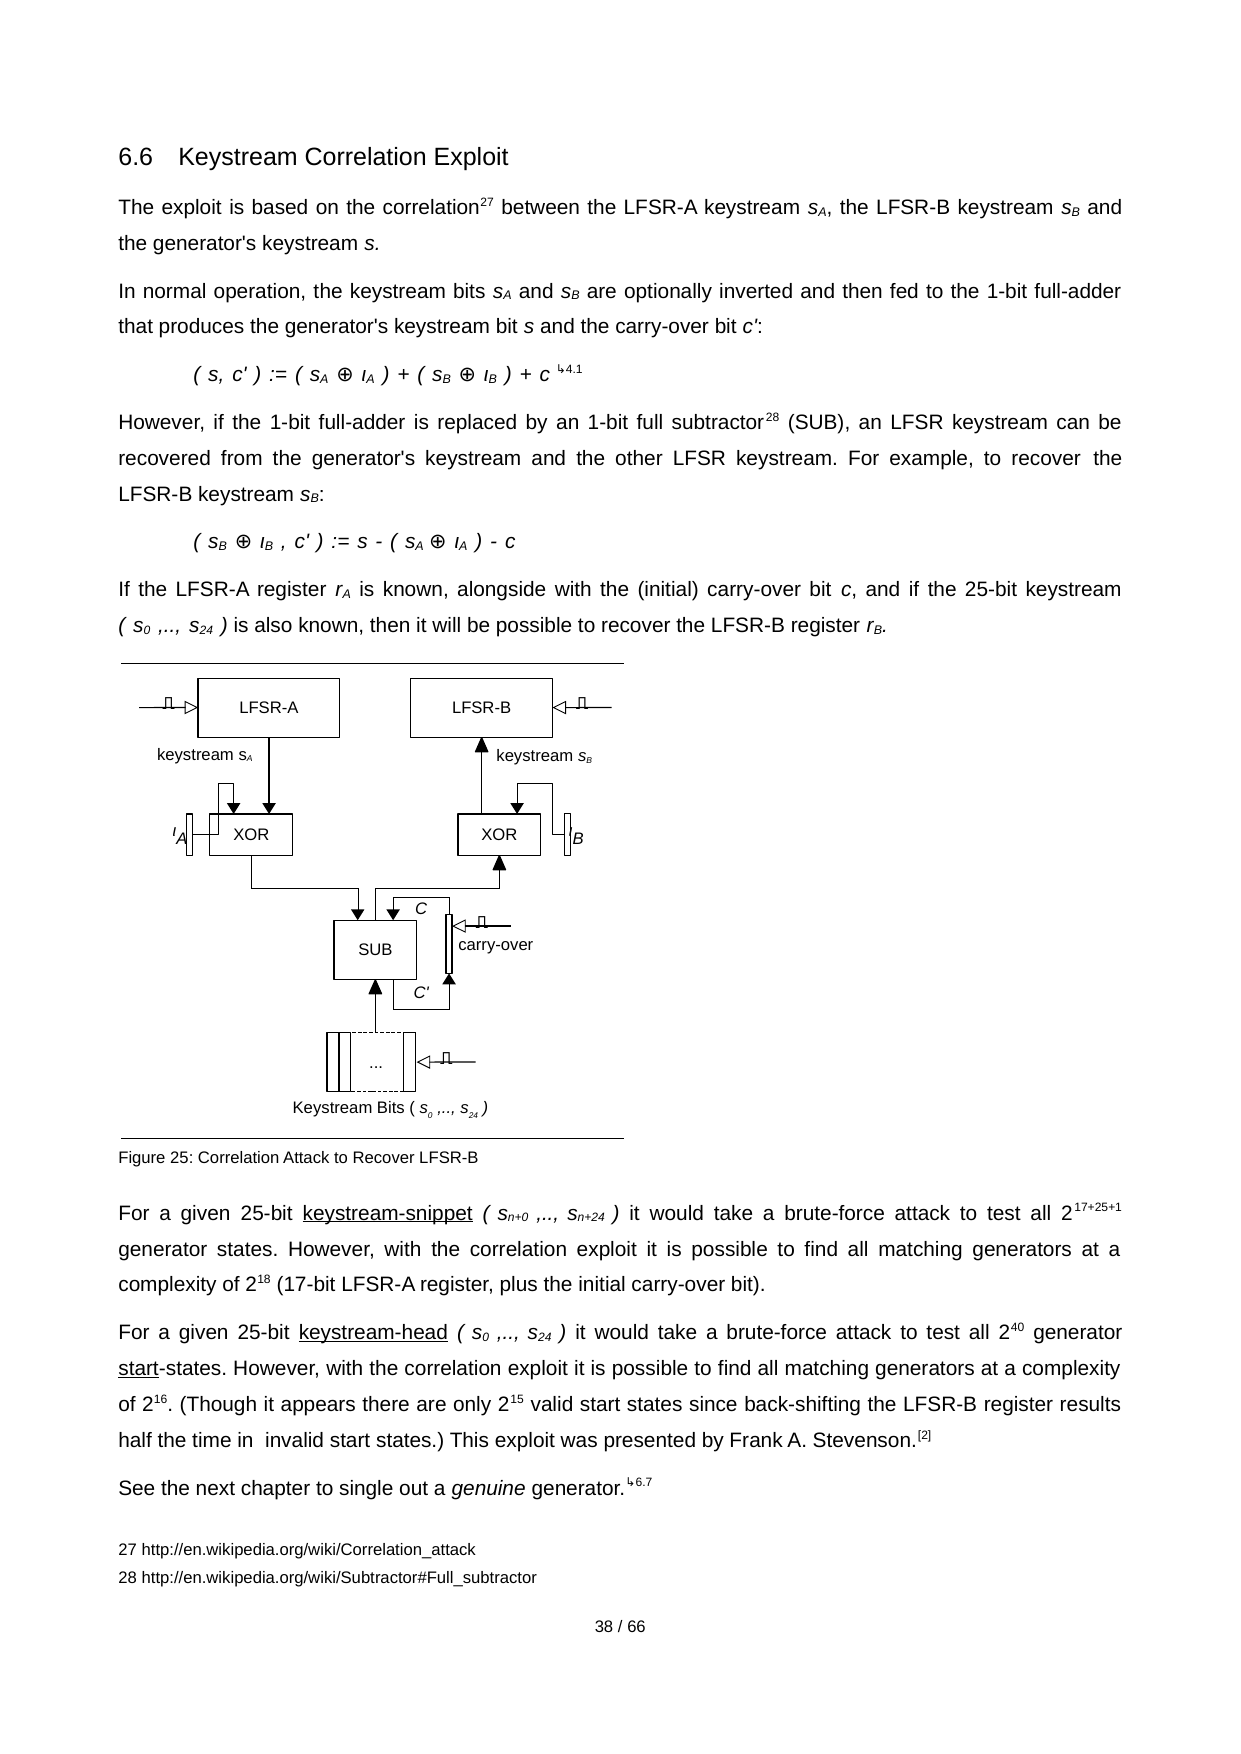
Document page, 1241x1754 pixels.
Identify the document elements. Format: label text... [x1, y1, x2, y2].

text The exploit is based on the correlation between the LFSR-A keystream sA, the LFSR-B keystream sB and the generator's keystream s. [118, 195, 1122, 255]
text For a given 25-bit keystream-snippet ( sn+0 ,.., sn+24 ) it would take a brute-force attack to test all 217+25+1 generator states. However, with the correlation exploit it is possible to find all matching generators at a complexity of 218 (17-bit LFSR-A register, plus the initial carry-over bit). [118, 1200, 1122, 1296]
text See the next chapter to single out a genuine generator.↳6.7 [118, 1476, 1122, 1499]
text In normal operation, the keystream bits sA and sB are optionally inverted and then fed to the 1-bit full-adder that produces the generator's keystream bit s and the carry-over bit c': [118, 278, 1122, 338]
text ( sB ⊕ ιB , c' ) := s - ( sA ⊕ ιA ) - c [118, 529, 1122, 553]
text If the LFSR-A register rA is known, alongside with the (initial) carry-over bit c, and if the 25-bit keystream ( s0 ,.., s24 ) is also known, then it will be possible to recover the LFSR-B register rB. [118, 577, 1122, 637]
text ( s, c' ) := ( sA ⊕ ιA ) + ( sB ⊕ ιB ) + c ↳4.1 [118, 362, 1122, 386]
text However, if the 1-bit full-adder is replaced by an 1-bit full subtractor (SUB), an LFSR keystream can be recovered from the generator's keystream and the other LFSR keystream. For example, to recover the LFSR-B keystream sB: [118, 410, 1122, 506]
text Figure 25: Correlation Attack to Recover LFSR-B [118, 661, 1122, 1167]
subtitle Keystream Correlation Exploit [118, 142, 1122, 171]
text For a given 25-bit keystream-head ( s0 ,.., s24 ) it would take a brute-force attack to test all 240 generator start-states. However, with the correlation exploit it is possible to find all matching generators at a complexity of 216. (Though it appears there are only 215 valid start states since back-shifting the LFSR-B register results half the time in invalid start states.) This exploit was presented by Frank A. Stevenson.[2] [118, 1320, 1122, 1452]
text http://en.wikipedia.org/wiki/Subtractor#Full_subtractor [118, 1568, 1122, 1587]
text http://en.wikipedia.org/wiki/Correlation_attack [118, 1539, 1122, 1558]
